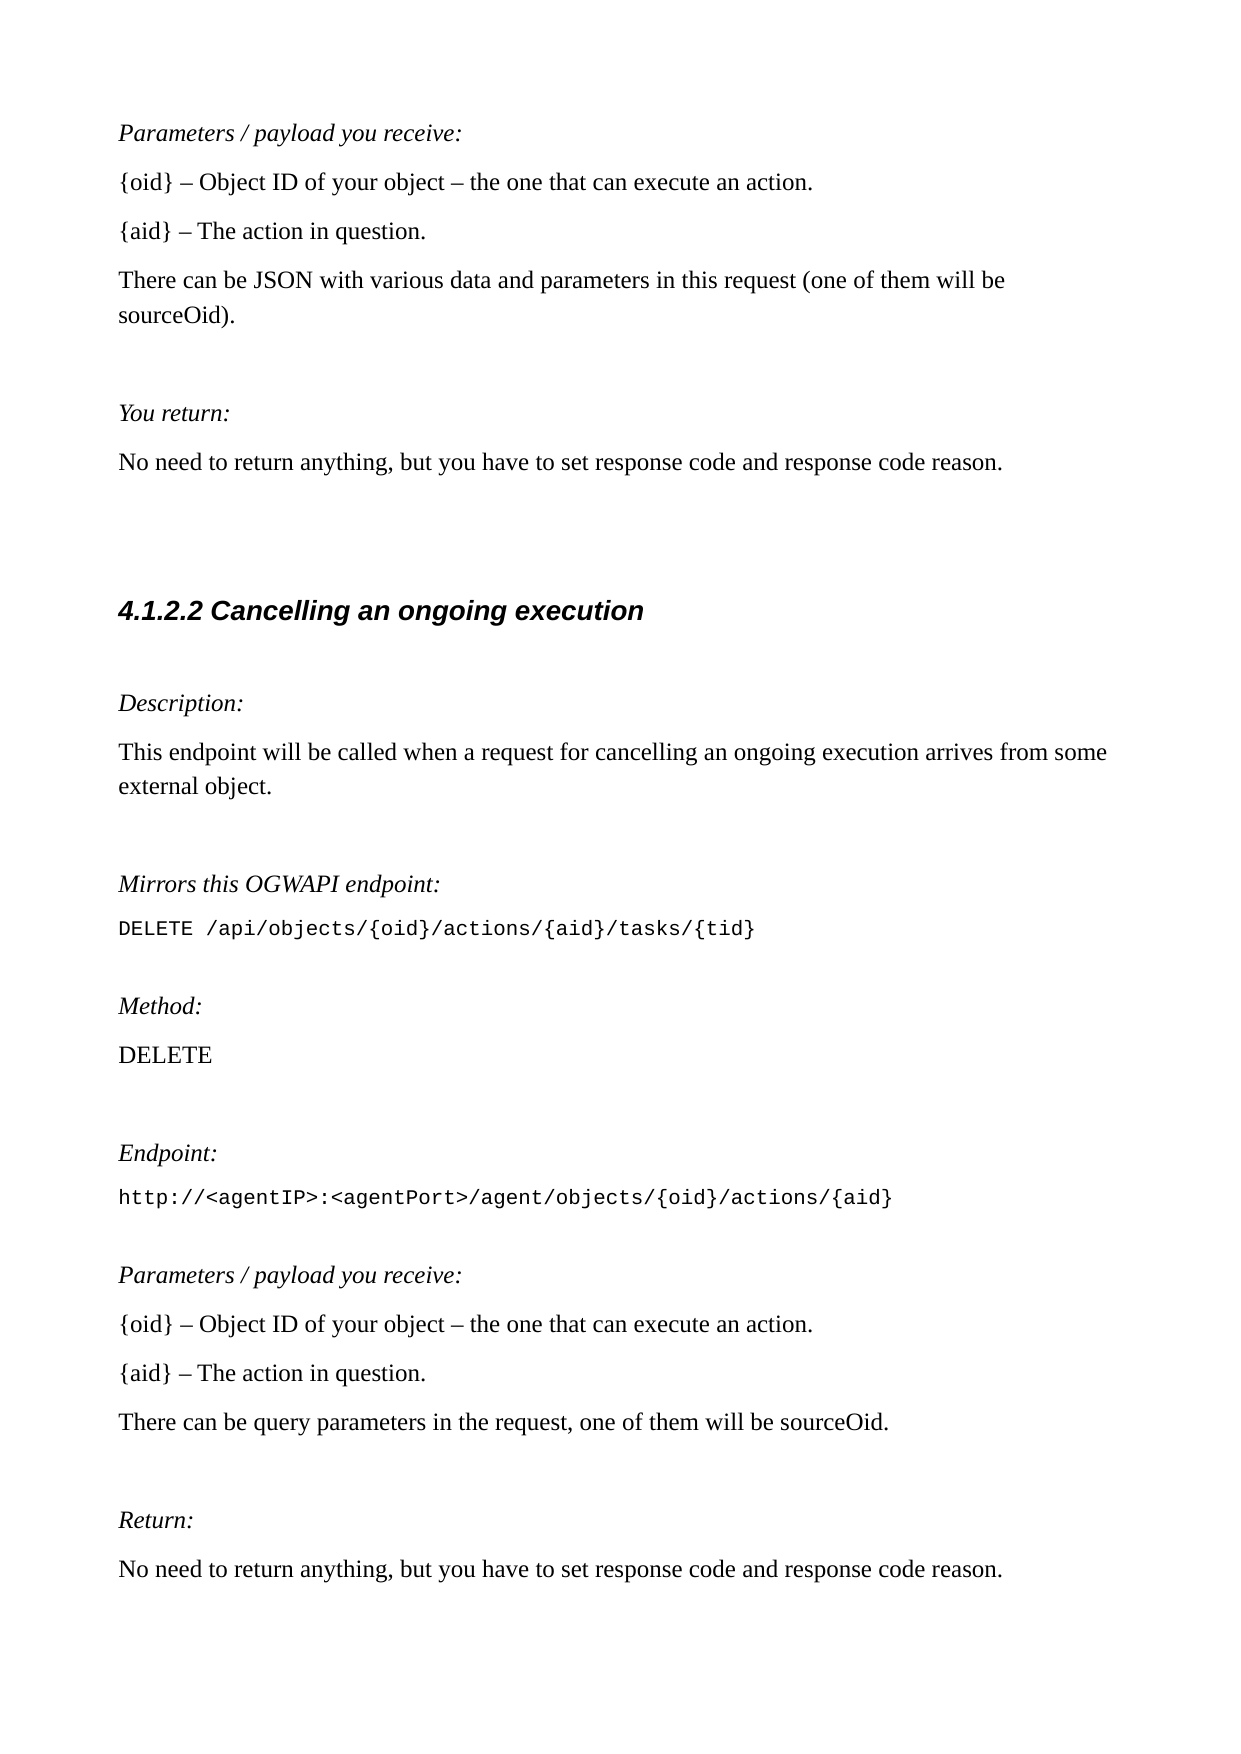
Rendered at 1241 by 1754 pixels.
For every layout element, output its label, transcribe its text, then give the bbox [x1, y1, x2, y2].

text {aid} – The action in question. [118, 216, 1122, 245]
text No need to return anything, but you have to set response code and response code reason. [118, 1554, 1122, 1583]
text Description: [118, 688, 1122, 716]
text {oid} – Object ID of your object – the one that can execute an action. [118, 167, 1122, 196]
text Parameters / payload you receive: [118, 1260, 1122, 1289]
text http://<agentIP>:<agentPort>/agent/objects/{oid}/actions/{aid} [118, 1187, 1122, 1211]
subtitle 4.1.2.2 Cancelling an ongoing execution [118, 594, 1122, 626]
text Parameters / payload you receive: [118, 118, 1122, 147]
text There can be JSON with various data and parameters in this request (one of them will be sourceOid). [118, 265, 1122, 328]
text You return: [118, 398, 1122, 427]
text Method: [118, 991, 1122, 1020]
text DELETE [118, 1040, 1122, 1069]
text There can be query parameters in the request, one of them will be sourceOid. [118, 1407, 1122, 1436]
text {oid} – Object ID of your object – the one that can execute an action. [118, 1309, 1122, 1338]
text This endpoint will be called when a request for cancelling an ongoing execution arrives from some external object. [118, 737, 1122, 800]
text Mirrors this OGWAPI endpoint: [118, 869, 1122, 898]
text DELETE /api/objects/{oid}/actions/{aid}/tasks/{tid} [118, 918, 1122, 942]
text Return: [118, 1505, 1122, 1534]
text No need to return anything, but you have to set response code and response code reason. [118, 447, 1122, 476]
text {aid} – The action in question. [118, 1358, 1122, 1387]
text Endpoint: [118, 1138, 1122, 1167]
